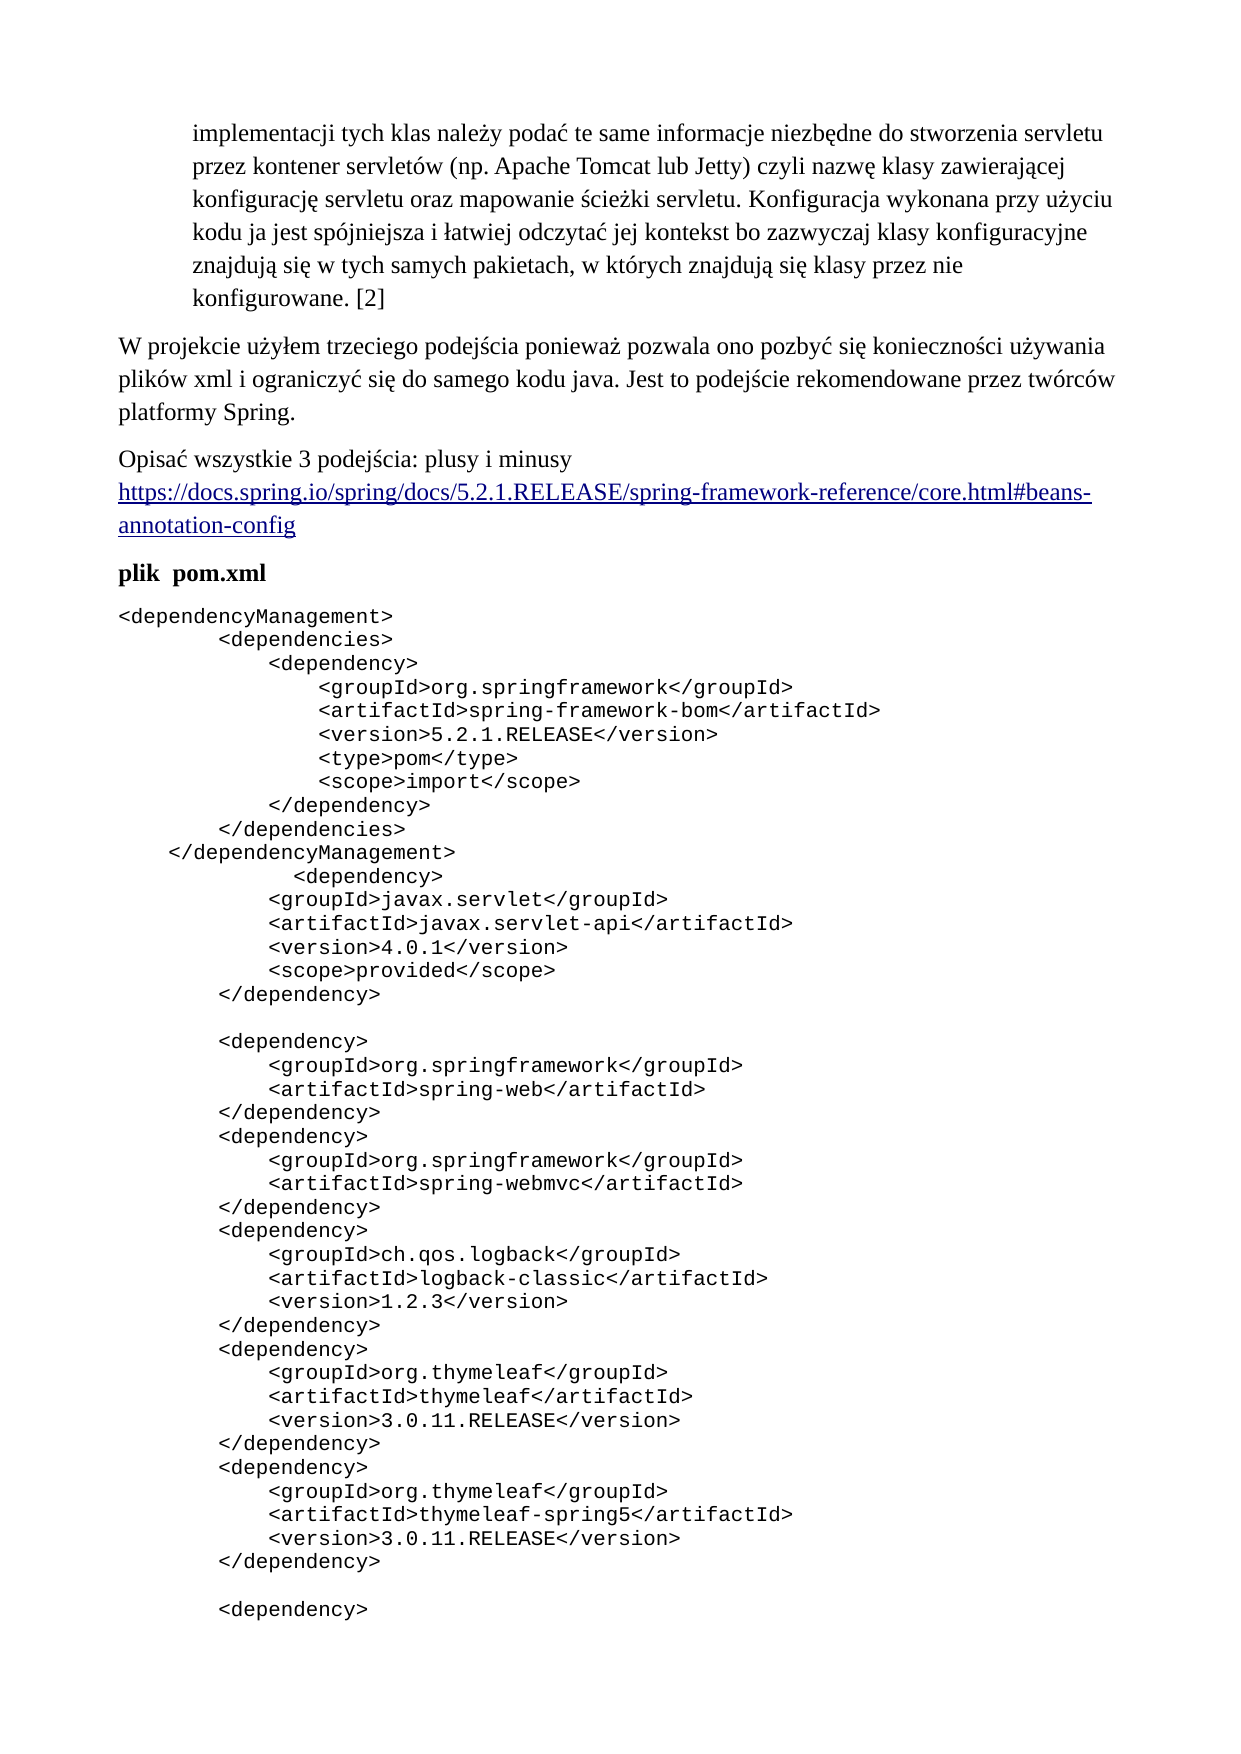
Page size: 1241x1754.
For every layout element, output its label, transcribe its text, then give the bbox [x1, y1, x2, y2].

text <artifactId>logback-classic</artifactId> [118, 1268, 1122, 1291]
text <artifactId>spring-framework-bom</artifactId> [118, 700, 1122, 724]
text <dependency> [118, 1031, 1122, 1055]
text </dependencies> [118, 818, 1122, 842]
text <artifactId>spring-webmvc</artifactId> [118, 1173, 1122, 1197]
text </dependency> [118, 1102, 1122, 1126]
text </dependencyManagement> [118, 842, 1122, 866]
text <artifactId>thymeleaf</artifactId> [118, 1386, 1122, 1410]
text <scope>provided</scope> [118, 960, 1122, 984]
text <artifactId>thymeleaf-spring5</artifactId> [118, 1504, 1122, 1528]
text </dependency> [118, 1552, 1122, 1575]
text <version>3.0.11.RELEASE</version> [118, 1410, 1122, 1433]
text <artifactId>javax.servlet-api</artifactId> [118, 913, 1122, 937]
text <artifactId>spring-web</artifactId> [118, 1079, 1122, 1102]
text <groupId>org.springframework</groupId> [118, 677, 1122, 700]
text Opisać wszystkie 3 podejścia: plusy i minusy https://docs.spring.io/spring/docs/5.2.1.RELEASE/spring-framework-reference/core.html#beans-annotation-config [118, 444, 1122, 539]
text <groupId>ch.qos.logback</groupId> [118, 1244, 1122, 1268]
text <scope>import</scope> [118, 771, 1122, 795]
text <version>1.2.3</version> [118, 1291, 1122, 1315]
text </dependency> [118, 1197, 1122, 1221]
text <version>4.0.1</version> [118, 937, 1122, 960]
text <dependency> [118, 1457, 1122, 1481]
text </dependency> [118, 795, 1122, 818]
text <dependency> [118, 866, 1122, 889]
text <version>5.2.1.RELEASE</version> [118, 724, 1122, 748]
text </dependency> [118, 1315, 1122, 1339]
text <version>3.0.11.RELEASE</version> [118, 1528, 1122, 1552]
text </dependency> [118, 1433, 1122, 1457]
text <groupId>org.thymeleaf</groupId> [118, 1481, 1122, 1504]
text <dependency> [118, 1599, 1122, 1622]
text </dependency> [118, 984, 1122, 1008]
text plik pom.xml [118, 558, 1122, 587]
text <dependency> [118, 1221, 1122, 1244]
text <dependencies> [118, 629, 1122, 653]
text <groupId>javax.servlet</groupId> [118, 889, 1122, 913]
text <dependency> [118, 1126, 1122, 1149]
text <groupId>org.springframework</groupId> [118, 1055, 1122, 1079]
text <groupId>org.springframework</groupId> [118, 1149, 1122, 1173]
text <type>pom</type> [118, 748, 1122, 771]
text implementacji tych klas należy podać te same informacje niezbędne do stworzenia servletu przez kontener servletów (np. Apache Tomcat lub Jetty) czyli nazwę klasy zawierającej konfigurację servletu oraz mapowanie ścieżki servletu. Konfiguracja wykonana przy użyciu kodu ja jest spójniejsza i łatwiej odczytać jej kontekst bo zazwyczaj klasy konfiguracyjne znajdują się w tych samych pakietach, w których znajdują się klasy przez nie konfigurowane. [2] [192, 118, 1122, 312]
text <dependency> [118, 653, 1122, 677]
text <groupId>org.thymeleaf</groupId> [118, 1362, 1122, 1386]
text W projekcie użyłem trzeciego podejścia ponieważ pozwala ono pozbyć się konieczności używania plików xml i ograniczyć się do samego kodu java. Jest to podejście rekomendowane przez twórców platformy Spring. [118, 331, 1122, 426]
text <dependency> [118, 1339, 1122, 1362]
text <dependencyManagement> [118, 606, 1122, 629]
